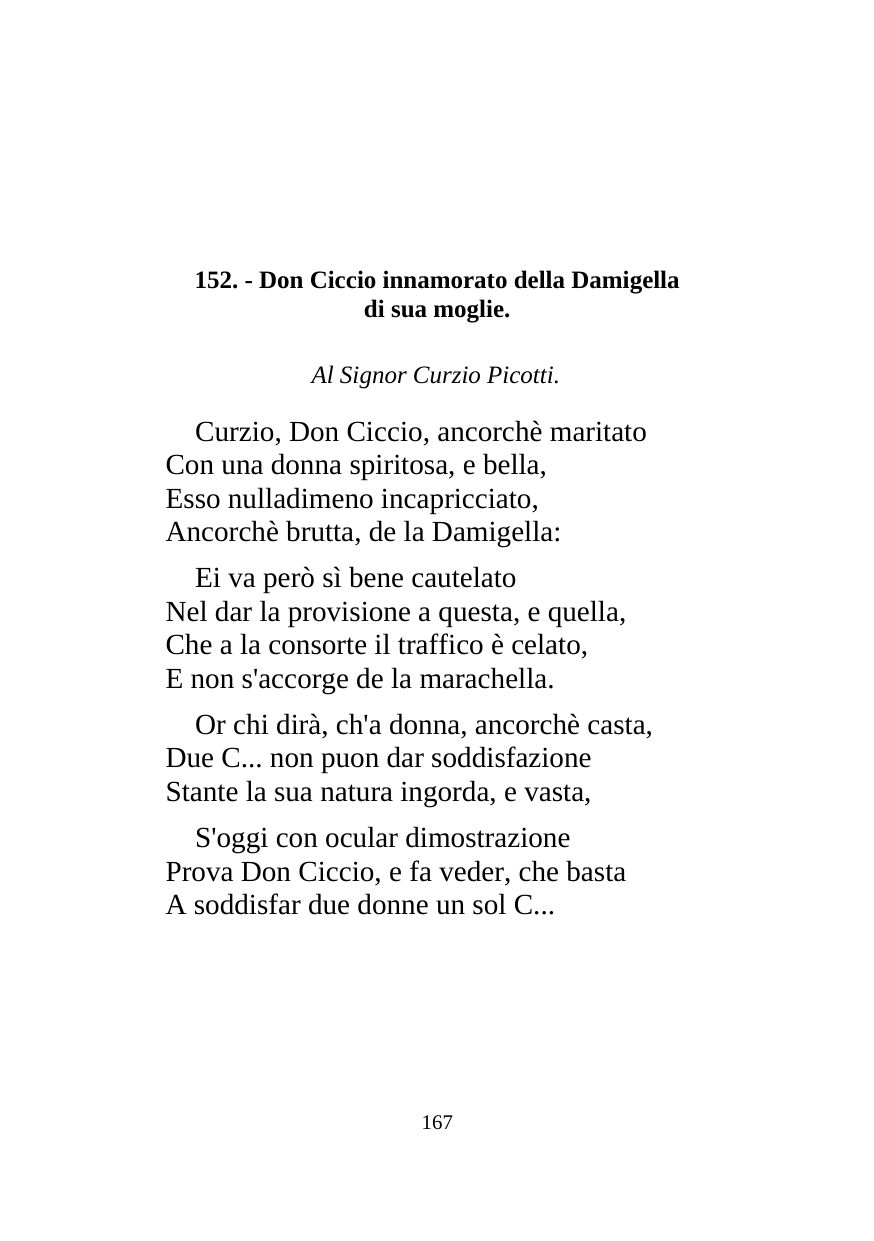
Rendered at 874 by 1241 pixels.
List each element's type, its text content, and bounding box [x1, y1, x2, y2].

text S'oggi con ocular dimostrazione Prova Don Ciccio, e fa veder, che basta A soddisfar due donne un sol C... [165, 820, 768, 921]
text Ei va però sì bene cautelato Nel dar la provisione a questa, e quella, Che a la consorte il traffico è celato, E non s'accorge de la marachella. [165, 560, 768, 694]
text Or chi dirà, ch'a donna, ancorchè casta, Due C... non puon dar soddisfazione Stante la sua natura ingorda, e vasta, [165, 707, 768, 808]
text 152. - Don Ciccio innamorato della Damigella di sua moglie. [106, 265, 768, 322]
text Curzio, Don Ciccio, ancorchè maritato Con una donna spiritosa, e bella, Esso nulladimeno incapricciato, Ancorchè brutta, de la Damigella: [165, 414, 768, 548]
subtitle Al Signor Curzio Picotti. [106, 360, 768, 389]
